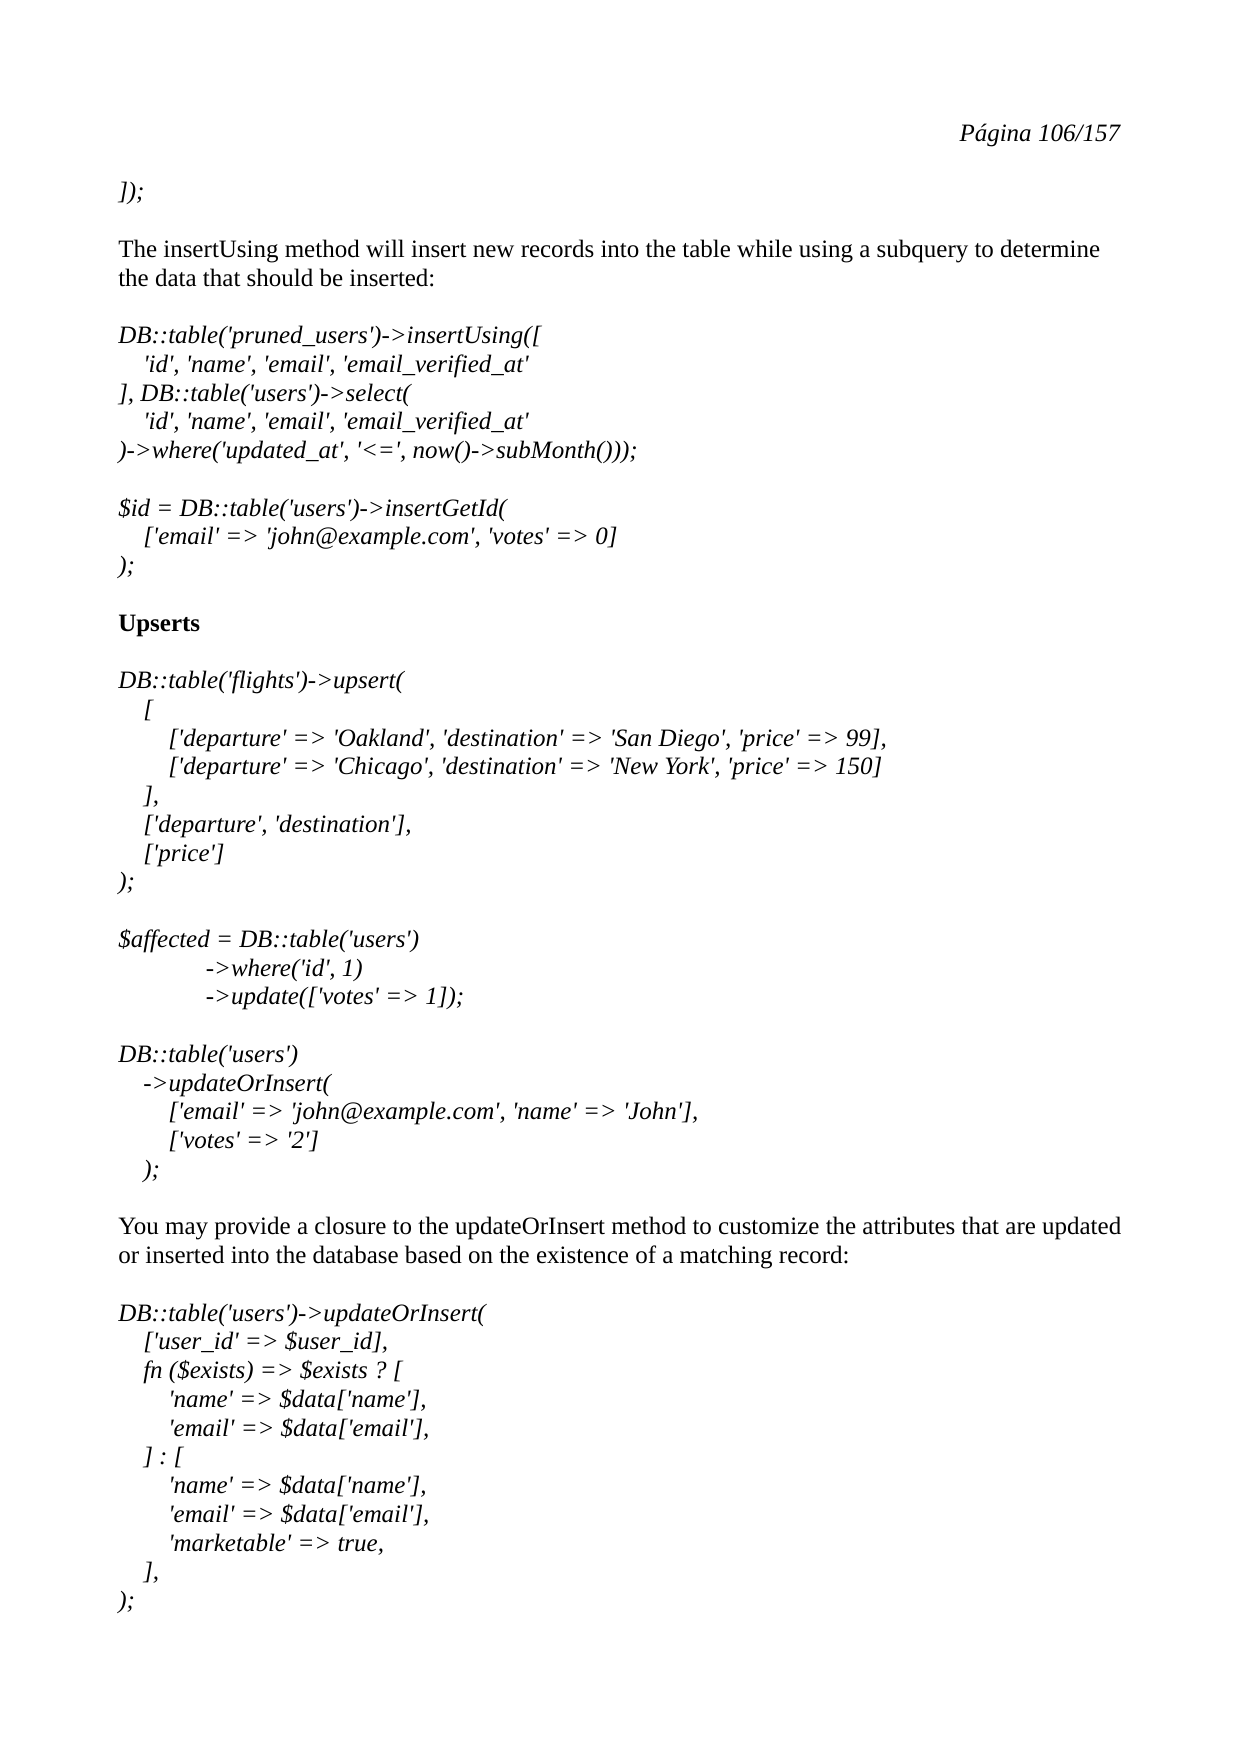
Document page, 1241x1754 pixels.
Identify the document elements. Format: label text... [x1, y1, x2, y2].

text DB::table('pruned_users')->insertUsing([ [118, 320, 1122, 349]
text 'id', 'name', 'email', 'email_verified_at' [118, 349, 1122, 378]
text ->update(['votes' => 1]); [118, 981, 1122, 1010]
text ]); [118, 176, 1122, 205]
text 'name' => $data['name'], [118, 1470, 1122, 1499]
text $affected = DB::table('users') [118, 924, 1122, 953]
text )->where('updated_at', '<=', now()->subMonth())); [118, 435, 1122, 464]
text ], [118, 780, 1122, 809]
text ['departure' => 'Chicago', 'destination' => 'New York', 'price' => 150] [118, 751, 1122, 780]
text ['departure' => 'Oakland', 'destination' => 'San Diego', 'price' => 99], [118, 723, 1122, 751]
text ['price'] [118, 838, 1122, 866]
text ['votes' => '2'] [118, 1125, 1122, 1154]
text 'email' => $data['email'], [118, 1413, 1122, 1441]
text You may provide a closure to the updateOrInsert method to customize the attributes that are updated or inserted into the database based on the existence of a matching record: [118, 1211, 1122, 1269]
text ); [118, 1585, 1122, 1614]
text fn ($exists) => $exists ? [ [118, 1355, 1122, 1384]
text ['email' => 'john@example.com', 'name' => 'John'], [118, 1096, 1122, 1125]
text ->where('id', 1) [118, 953, 1122, 981]
text 'email' => $data['email'], [118, 1499, 1122, 1528]
text ] : [ [118, 1441, 1122, 1470]
text ['user_id' => $user_id], [118, 1326, 1122, 1355]
text The insertUsing method will insert new records into the table while using a subquery to determine the data that should be inserted: [118, 234, 1122, 291]
text ['email' => 'john@example.com', 'votes' => 0] [118, 521, 1122, 550]
text ); [118, 550, 1122, 579]
text [ [118, 694, 1122, 723]
text ->updateOrInsert( [118, 1068, 1122, 1096]
text ['departure', 'destination'], [118, 809, 1122, 838]
text 'id', 'name', 'email', 'email_verified_at' [118, 406, 1122, 435]
text DB::table('users') [118, 1039, 1122, 1068]
text 'marketable' => true, [118, 1528, 1122, 1556]
text Upserts [118, 608, 1122, 636]
text DB::table('flights')->upsert( [118, 665, 1122, 694]
text ], [118, 1556, 1122, 1585]
text ); [118, 866, 1122, 895]
text ], DB::table('users')->select( [118, 378, 1122, 406]
text ); [118, 1154, 1122, 1183]
text 'name' => $data['name'], [118, 1384, 1122, 1413]
text DB::table('users')->updateOrInsert( [118, 1298, 1122, 1326]
text $id = DB::table('users')->insertGetId( [118, 493, 1122, 521]
